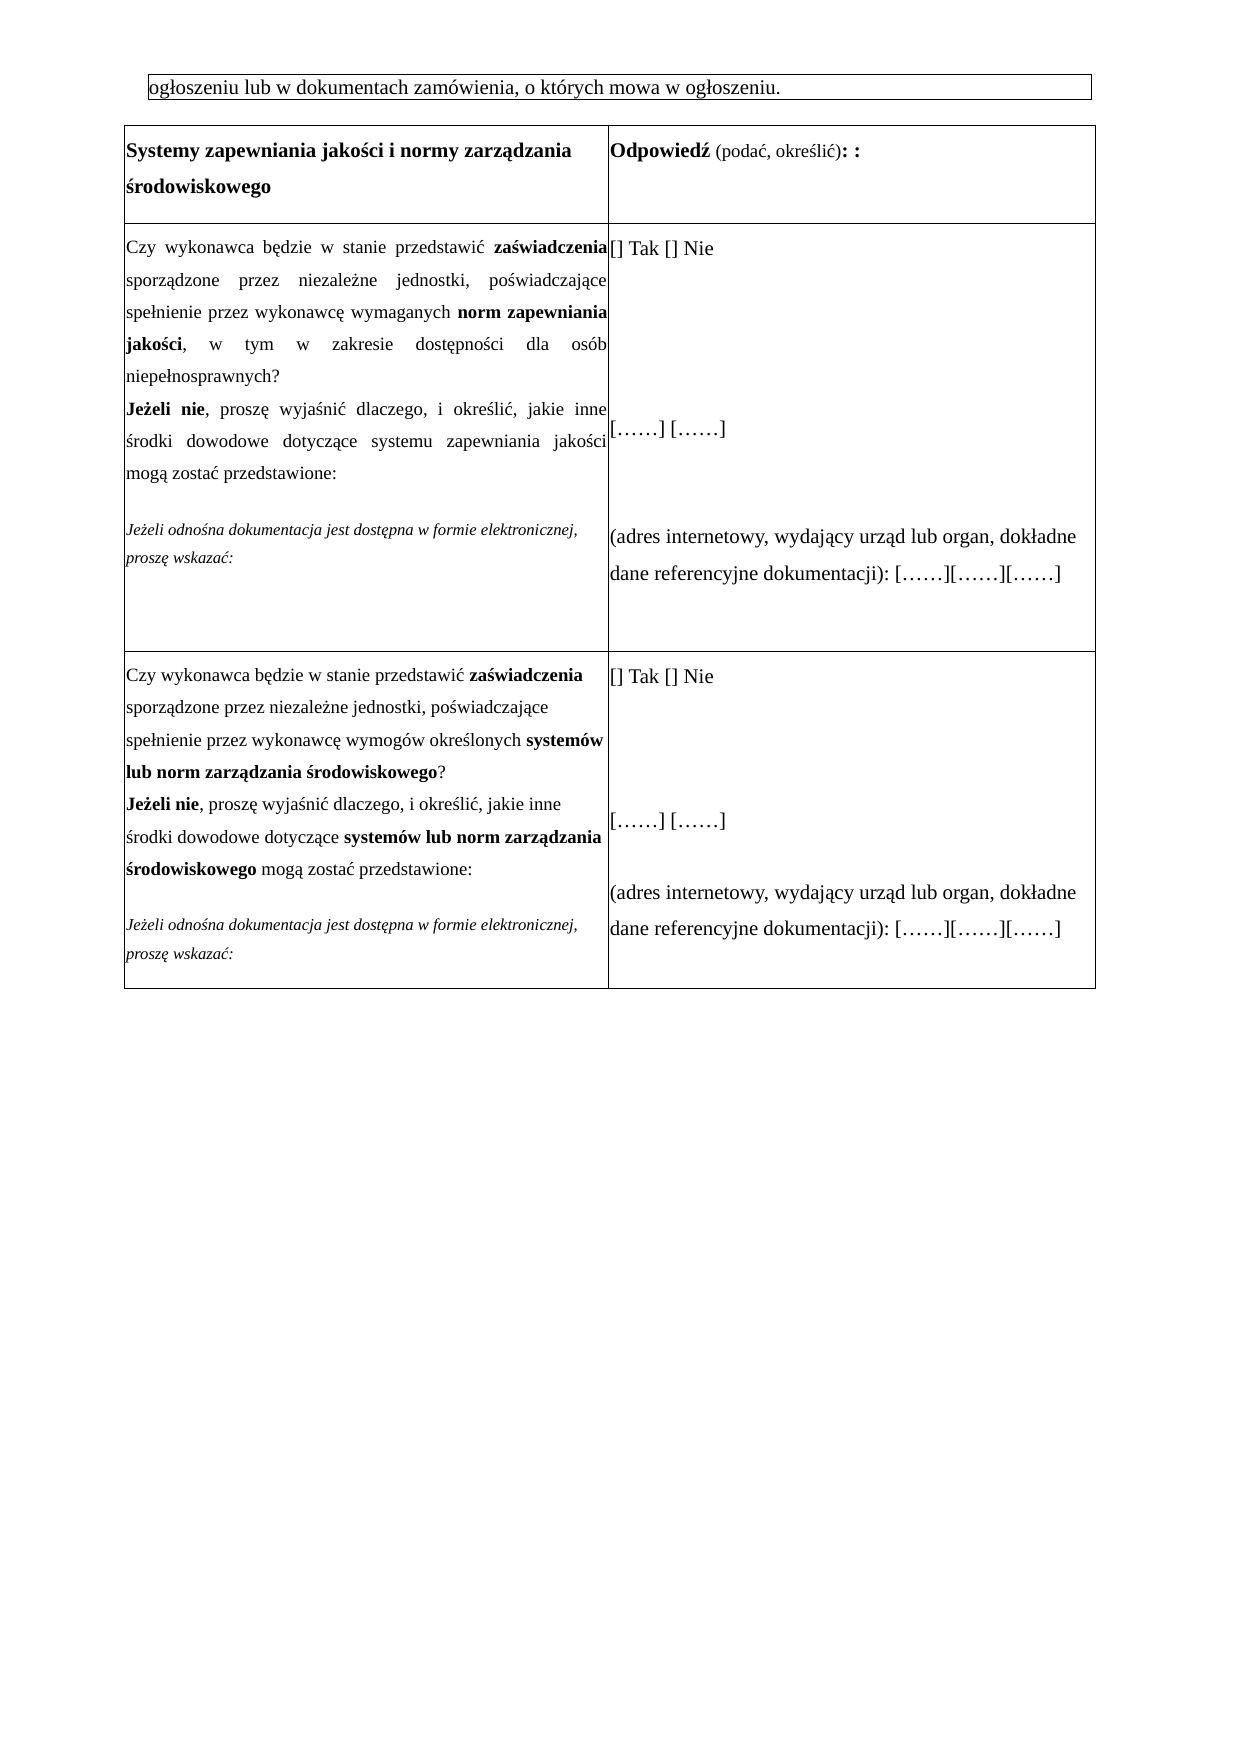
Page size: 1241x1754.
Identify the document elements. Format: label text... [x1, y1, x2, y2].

table_cell Czy wykonawca będzie w stanie przedstawić zaświadczenia sporządzone przez niezależne jednostki, poświadczające spełnienie przez wykonawcę wymogów określonych systemów lub norm zarządzania środowiskowego? Jeżeli nie, proszę wyjaśnić dlaczego, i określić, jakie inne środki dowodowe dotyczące systemów lub norm zarządzania środowiskowego mogą zostać przedstawione: Jeżeli odnośna dokumentacja jest dostępna w formie elektronicznej, proszę wskazać: [125, 652, 608, 987]
text ogłoszeniu lub w dokumentach zamówienia, o których mowa w ogłoszeniu. [149, 75, 1091, 99]
table_cell [] Tak [] Nie [……] [……] (adres internetowy, wydający urząd lub organ, dokładne dane referencyjne dokumentacji): [……][……][……] [609, 652, 1095, 987]
table_header Odpowiedź (podać, określić): : [609, 126, 1095, 223]
table_cell Czy wykonawca będzie w stanie przedstawić zaświadczenia sporządzone przez niezależne jednostki, poświadczające spełnienie przez wykonawcę wymaganych norm zapewniania jakości, w tym w zakresie dostępności dla osób niepełnosprawnych? Jeżeli nie, proszę wyjaśnić dlaczego, i określić, jakie inne środki dowodowe dotyczące systemu zapewniania jakości mogą zostać przedstawione: Jeżeli odnośna dokumentacja jest dostępna w formie elektronicznej, proszę wskazać: [125, 224, 608, 651]
table_header Systemy zapewniania jakości i normy zarządzania środowiskowego [125, 126, 608, 223]
table_cell [] Tak [] Nie [……] [……] (adres internetowy, wydający urząd lub organ, dokładne dane referencyjne dokumentacji): [……][……][……] [609, 224, 1095, 651]
